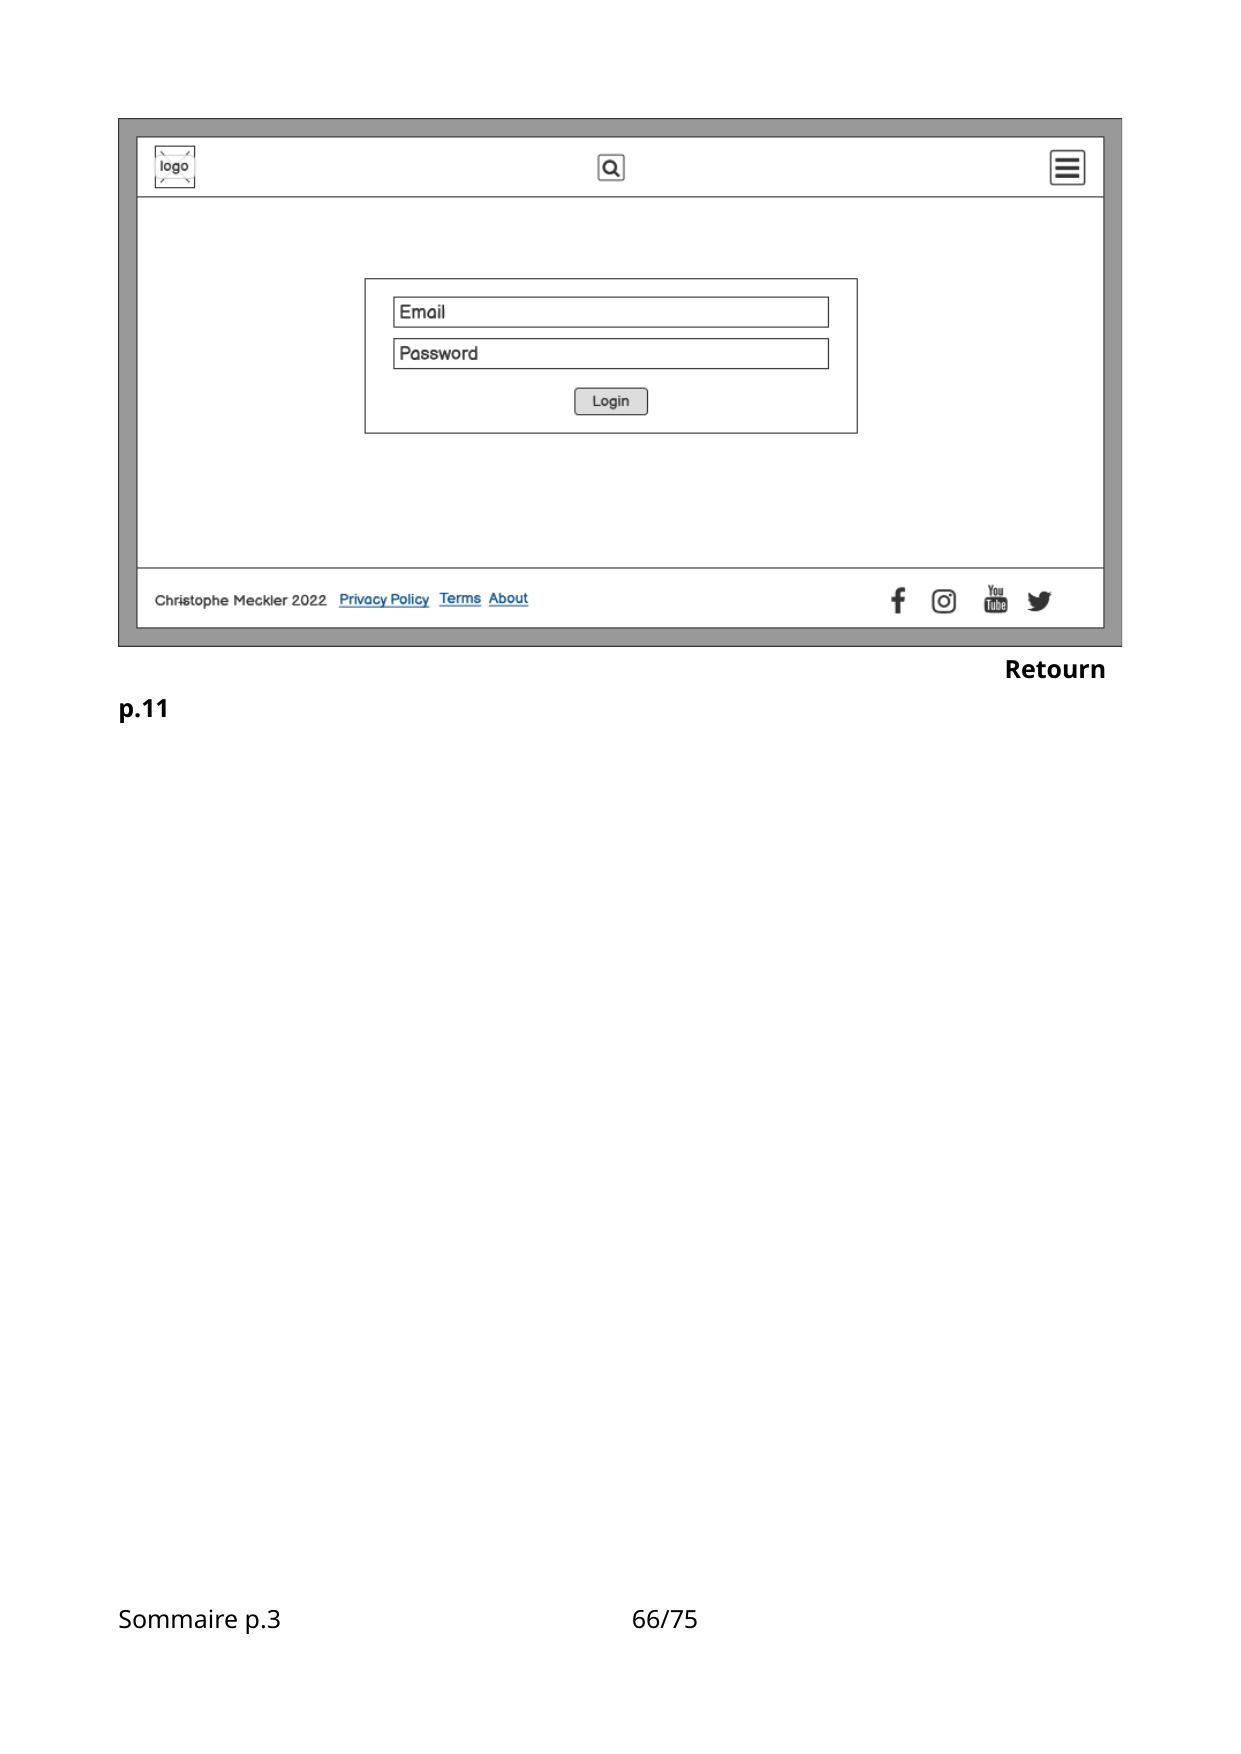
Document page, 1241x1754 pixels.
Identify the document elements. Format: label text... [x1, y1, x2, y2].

picture [118, 118, 1123, 647]
text Retourn p.9 [118, 647, 1122, 725]
